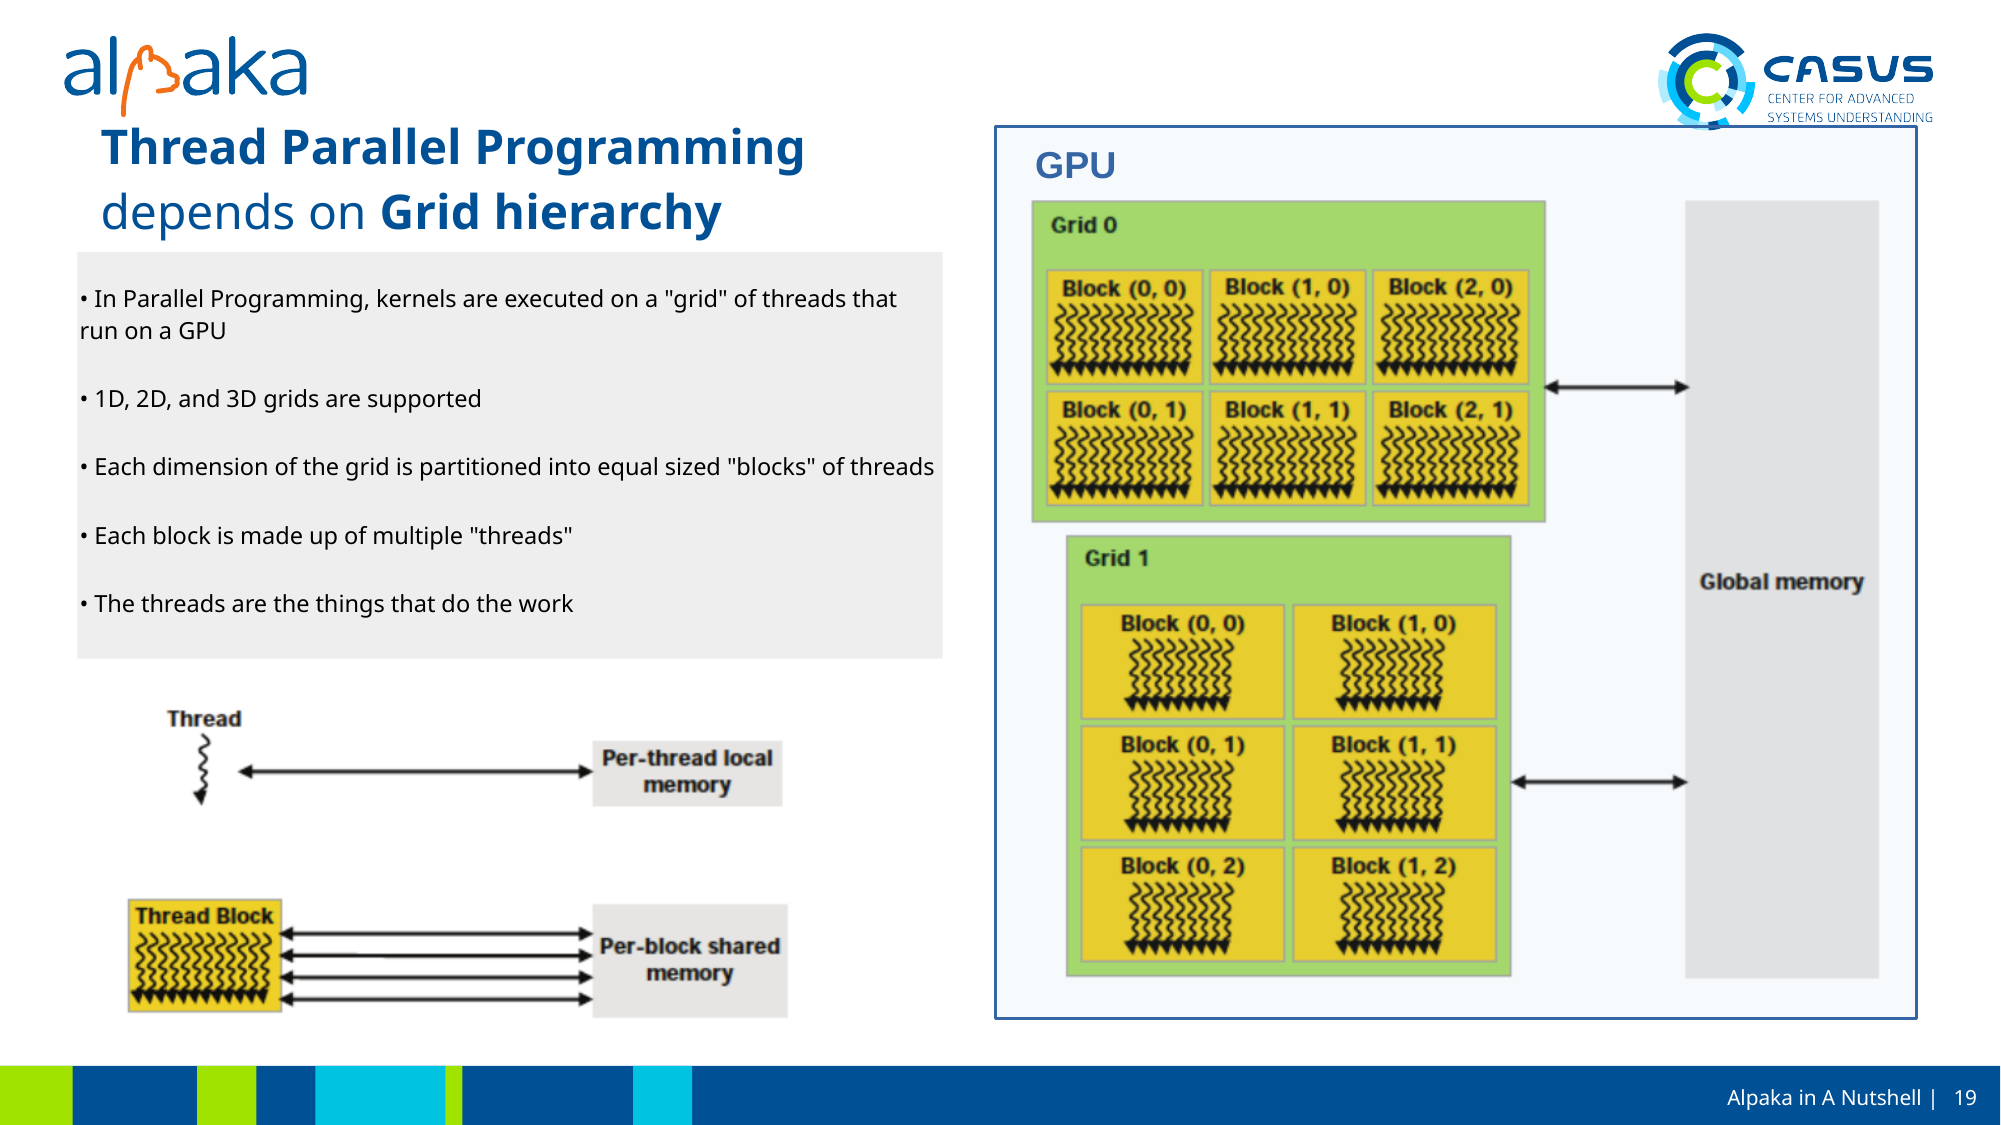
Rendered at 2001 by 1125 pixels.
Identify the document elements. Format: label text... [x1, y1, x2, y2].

title Thread Parallel Programming depends on Grid hierarchy [100, 112, 1648, 244]
list • In Parallel Programming, kernels are executed on a "grid" of threads that run on a GPU • 1D, 2D, and 3D grids are supported • Each dimension of the grid is partitioned into equal sized "blocks" of threads • Each block is made up of multiple "threads" • The threads are the things that do the work [77, 251, 943, 659]
picture [63, 35, 308, 118]
text_box [995, 126, 1917, 1019]
text_box GPU [1020, 136, 1219, 194]
picture [102, 678, 803, 1047]
picture [1658, 33, 1933, 131]
